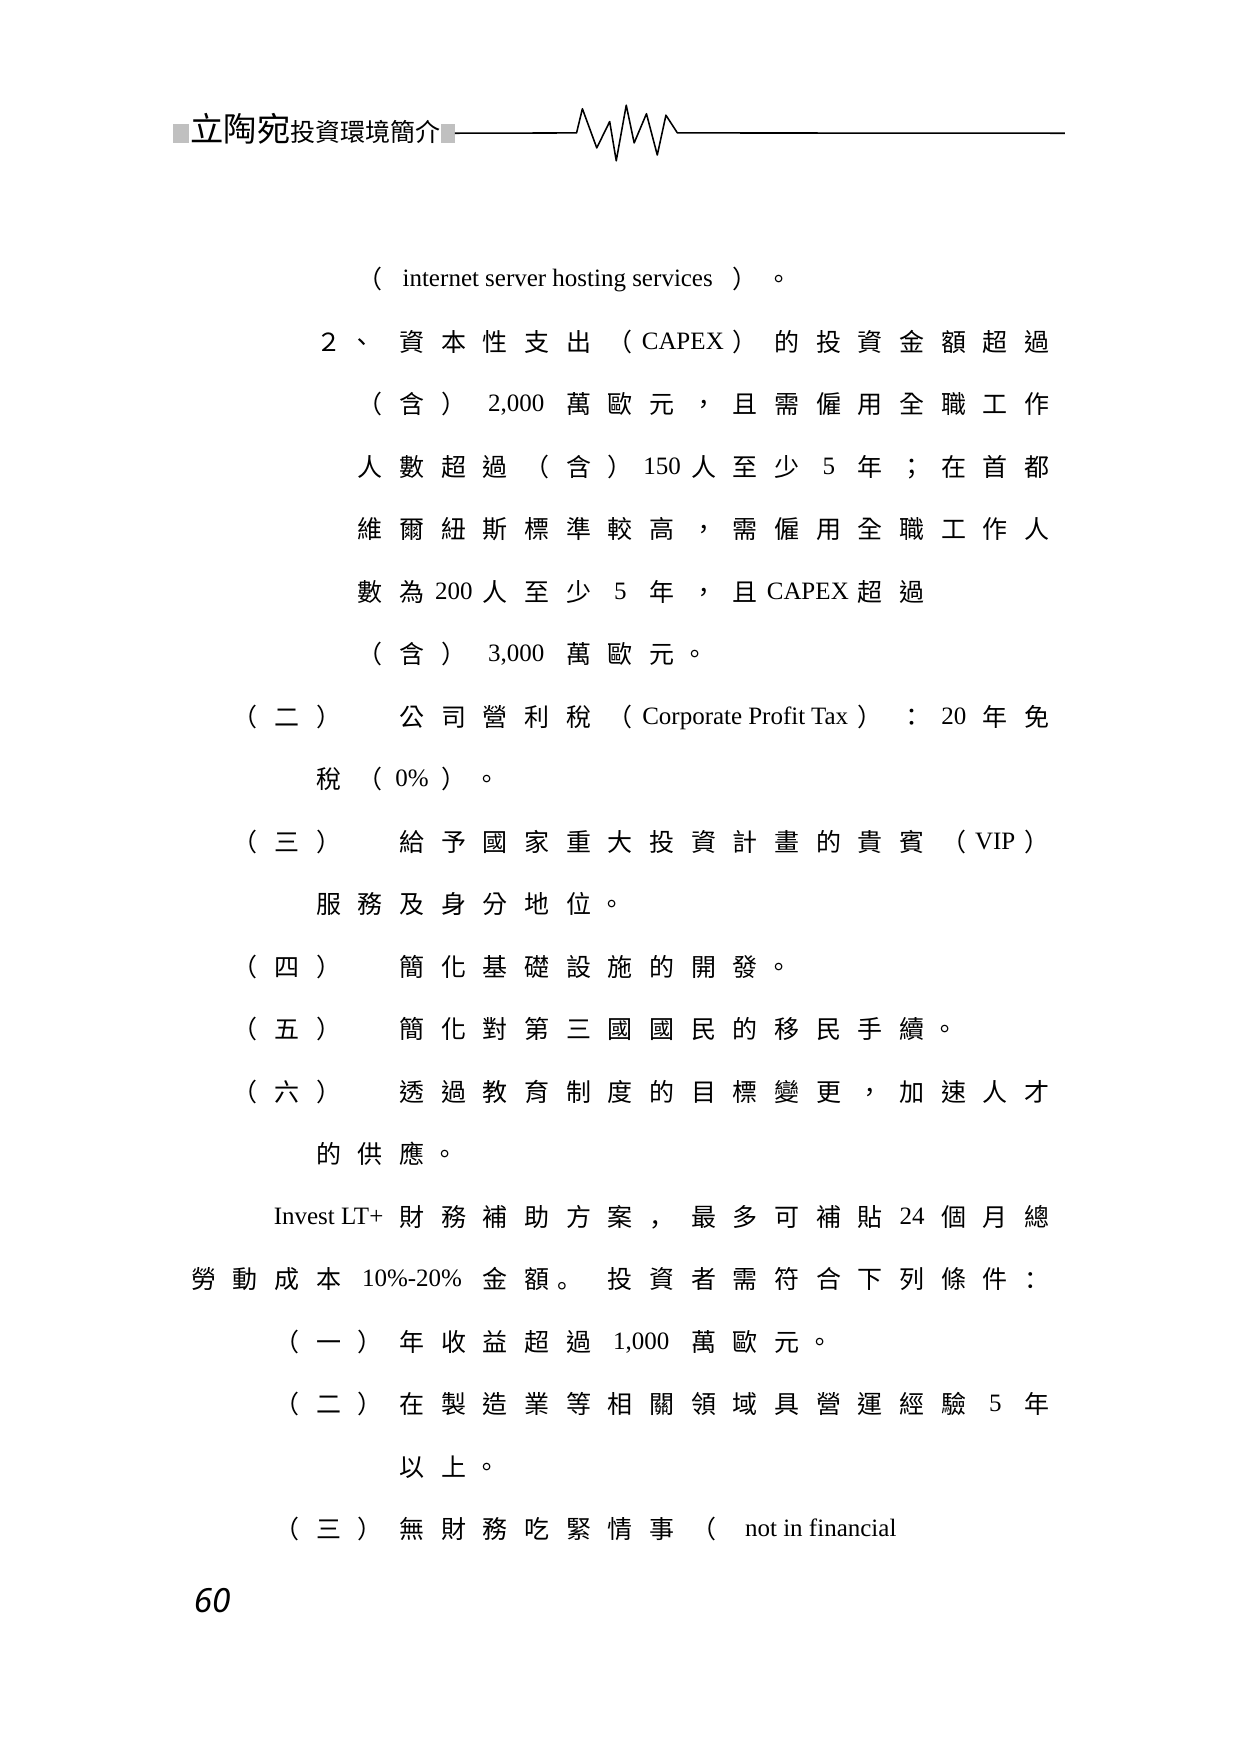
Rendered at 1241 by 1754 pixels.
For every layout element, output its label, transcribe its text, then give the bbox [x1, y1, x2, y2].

text （六） 透過教育制度的目標變更，加速人才的供應。 [207, 1049, 1058, 1174]
list 無財務吃緊情事（not in financial [232, 1486, 1058, 1549]
list 在製造業等相關領域具營運經驗5年以上。 [232, 1361, 1058, 1486]
text （二） 公司營利稅（Corporate Profit Tax）：20年免稅（0%）。 [207, 674, 1058, 799]
text （internet server hosting services）。 [281, 236, 1058, 299]
text ２、資本性支出（CAPEX）的投資金額超過（含）2,000萬歐元，且需僱用全職工作人數超過（含）150人至少5年；在首都維爾紐斯標準較高，需僱用全職工作人數為200人至少5年，且CAPEX超過（含）3,000萬歐元。 [281, 299, 1058, 674]
text Invest LT+財務補助方案，最多可補貼24個月總勞動成本10%-20%金額。投資者需符合下列條件： [183, 1174, 1058, 1299]
text （五） 簡化對第三國國民的移民手續。 [207, 986, 1058, 1049]
text （三） 給予國家重大投資計畫的貴賓（VIP）服務及身分地位。 [207, 799, 1058, 924]
text （四） 簡化基礎設施的開發。 [207, 924, 1058, 986]
list 年收益超過1,000萬歐元。 [232, 1299, 1058, 1361]
